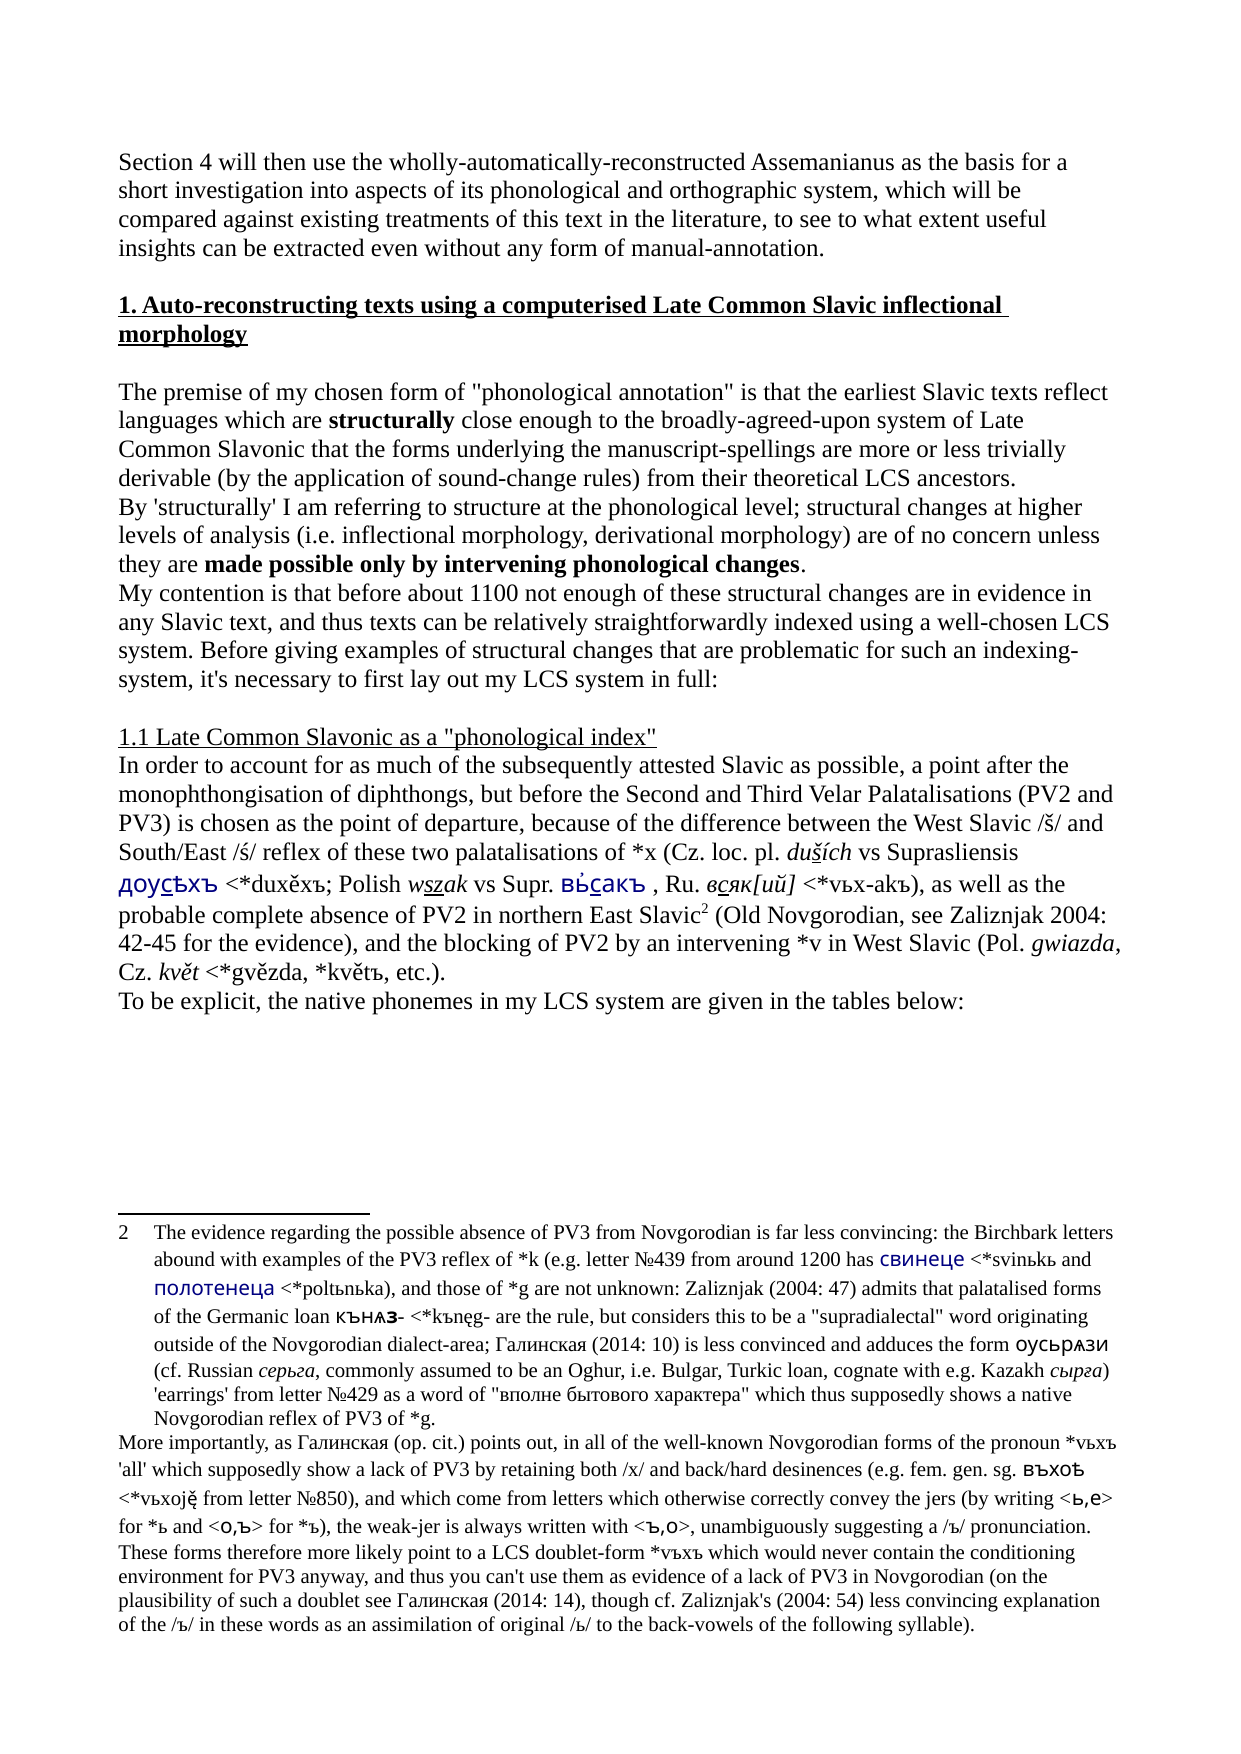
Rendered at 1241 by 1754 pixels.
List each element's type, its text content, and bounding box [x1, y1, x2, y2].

text 1. Auto-reconstructing texts using a computerised Late Common Slavic inflectional morphology [118, 291, 1122, 348]
text By 'structurally' I am referring to structure at the phonological level; structural changes at higher levels of analysis (i.e. inflectional morphology, derivational morphology) are of no concern unless they are made possible only by intervening phonological changes. [118, 492, 1122, 578]
text My contention is that before about 1100 not enough of these structural changes are in evidence in any Slavic text, and thus texts can be relatively straightforwardly indexed using a well-chosen LCS system. Before giving examples of structural changes that are problematic for such an indexing-system, it's necessary to first lay out my LCS system in full: [118, 578, 1122, 693]
text 1.1 Late Common Slavonic as a "phonological index" [118, 722, 1122, 751]
text The evidence regarding the possible absence of PV3 from Novgorodian is far less convincing: the Birchbark letters abound with examples of the PV3 reflex of *k (e.g. letter №439 from around 1200 has свинеце <*svinьkь and полотенеца <*poltьnьka), and those of *g are not unknown: Zaliznjak (2004: 47) admits that palatalised forms of the Germanic loan кънѧз‑ <*kъnęg‑ are the rule, but considers this to be a "supradialectal" word originating outside of the Novgorodian dialect-area; Галинская (2014: 10) is less convinced and adduces the form оусьрѧзи (cf. Russian серьга, commonly assumed to be an Oghur, i.e. Bulgar, Turkic loan, cognate with e.g. Kazakh сырға) 'earrings' from letter №429 as a word of "вполне бытового характера" which thus supposedly shows a native Novgorodian reflex of PV3 of *g. [118, 1220, 1122, 1430]
text Section 4 will then use the wholly-automatically-reconstructed Assemanianus as the basis for a short investigation into aspects of its phonological and orthographic system, which will be compared against existing treatments of this text in the literature, to see to what extent useful insights can be extracted even without any form of manual-annotation. [118, 147, 1122, 262]
text More importantly, as Галинская (op. cit.) points out, in all of the well-known Novgorodian forms of the pronoun *vьxъ 'all' which supposedly show a lack of PV3 by retaining both /x/ and back/hard desinences (e.g. fem. gen. sg. въхоѣ <*vьxoję̌ from letter №850), and which come from letters which otherwise correctly convey the jers (by writing <ь,е> for *ь and <о,ъ> for *ъ), the weak-jer is always written with <ъ,о>, unambiguously suggesting a /ъ/ pronunciation. These forms therefore more likely point to a LCS doublet-form *vъxъ which would never contain the conditioning environment for PV3 anyway, and thus you can't use them as evidence of a lack of PV3 in Novgorodian (on the plausibility of such a doublet see Галинская (2014: 14), though cf. Zaliznjak's (2004: 54) less convincing explanation of the /ъ/ in these words as an assimilation of original /ь/ to the back-vowels of the following syllable). [118, 1430, 1122, 1636]
text To be explicit, the native phonemes in my LCS system are given in the tables below: [118, 986, 1122, 1015]
text In order to account for as much of the subsequently attested Slavic as possible, a point after the monophthongisation of diphthongs, but before the Second and Third Velar Palatalisations (PV2 and PV3) is chosen as the point of departure, because of the difference between the West Slavic /š/ and South/East /ś/ reflex of these two palatalisations of *x (Cz. loc. pl. duších vs Suprasliensis доусѣхъ <*duxěxъ; Polish wszak vs Supr. вь҆сакъ , Ru. всяк[ий] <*vьx‑akъ), as well as the probable complete absence of PV2 in northern East Slavic (Old Novgorodian, see Zaliznjak 2004: 42-45 for the evidence), and the blocking of PV2 by an intervening *v in West Slavic (Pol. gwiazda, Cz. květ <*gvězda, *květъ, etc.). [118, 751, 1122, 986]
text The premise of my chosen form of "phonological annotation" is that the earliest Slavic texts reflect languages which are structurally close enough to the broadly-agreed-upon system of Late Common Slavonic that the forms underlying the manuscript-spellings are more or less trivially derivable (by the application of sound-change rules) from their theoretical LCS ancestors. [118, 377, 1122, 492]
